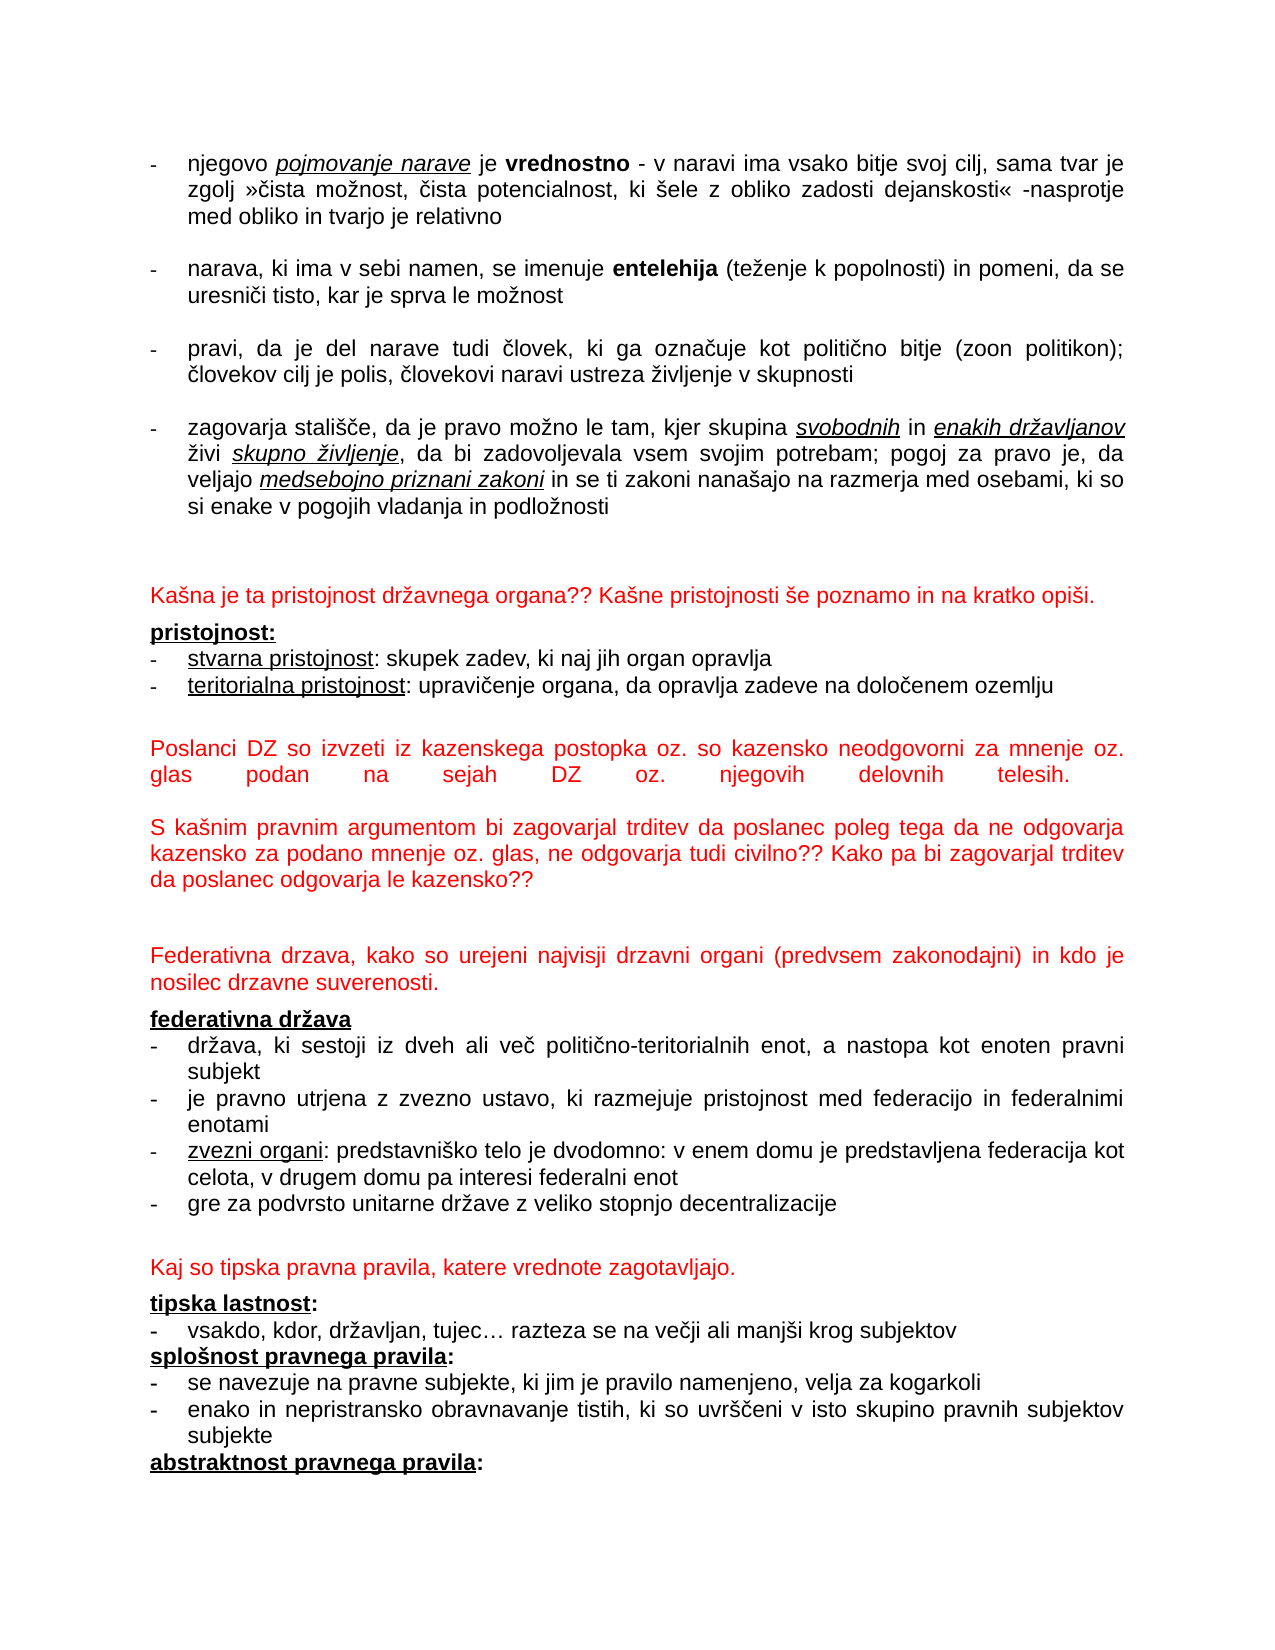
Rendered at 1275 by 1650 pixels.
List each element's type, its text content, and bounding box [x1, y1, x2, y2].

list enako in nepristransko obravnavanje tistih, ki so uvrščeni v isto skupino pravnih subjektov subjekte [150, 1396, 1125, 1449]
text federativna država [150, 1006, 1125, 1032]
list njegovo pojmovanje narave je vrednostno - v naravi ima vsako bitje svoj cilj, sama tvar je zgolj »čista možnost, čista potencialnost, ki šele z obliko zadosti dejanskosti« -nasprotje med obliko in tvarjo je relativno [150, 150, 1125, 229]
list je pravno utrjena z zvezno ustavo, ki razmejuje pristojnost med federacijo in federalnimi enotami [150, 1085, 1125, 1137]
text Poslanci DZ so izvzeti iz kazenskega postopka oz. so kazensko neodgovorni za mnenje oz. glas podan na sejah DZ oz. njegovih delovnih telesih. S kašnim pravnim argumentom bi zagovarjal trditev da poslanec poleg tega da ne odgovarja kazensko za podano mnenje oz. glas, ne odgovarja tudi civilno?? Kako pa bi zagovarjal trditev da poslanec odgovarja le kazensko?? [150, 708, 1125, 893]
list pravi, da je del narave tudi človek, ki ga označuje kot politično bitje (zoon politikon); človekov cilj je polis, človekovi naravi ustreza življenje v skupnosti [150, 334, 1125, 387]
text tipska lastnost: [150, 1290, 1125, 1317]
list zvezni organi: predstavniško telo je dvodomno: v enem domu je predstavljena federacija kot celota, v drugem domu pa interesi federalni enot [150, 1137, 1125, 1190]
text splošnost pravnega pravila: [150, 1343, 1125, 1369]
list narava, ki ima v sebi namen, se imenuje entelehija (teženje k popolnosti) in pomeni, da se uresniči tisto, kar je sprva le možnost [150, 255, 1125, 308]
list stvarna pristojnost: skupek zadev, ki naj jih organ opravlja [150, 645, 1125, 672]
list se navezuje na pravne subjekte, ki jim je pravilo namenjeno, velja za kogarkoli [150, 1369, 1125, 1396]
list država, ki sestoji iz dveh ali več politično-teritorialnih enot, a nastopa kot enoten pravni subjekt [150, 1032, 1125, 1085]
list gre za podvrsto unitarne države z veliko stopnjo decentralizacije [150, 1190, 1125, 1217]
list zagovarja stališče, da je pravo možno le tam, kjer skupina svobodnih in enakih državljanov živi skupno življenje, da bi zadovoljevala vsem svojim potrebam; pogoj za pravo je, da veljajo medsebojno priznani zakoni in se ti zakoni nanašajo na razmerja med osebami, ki so si enake v pogojih vladanja in podložnosti [150, 413, 1125, 519]
text abstraktnost pravnega pravila: [150, 1449, 1125, 1475]
text Kašna je ta pristojnost državnega organa?? Kašne pristojnosti še poznamo in na kratko opiši. [150, 529, 1125, 608]
list vsakdo, kdor, državljan, tujec… razteza se na večji ali manjši krog subjektov [150, 1317, 1125, 1343]
list teritorialna pristojnost: upravičenje organa, da opravlja zadeve na določenem ozemlju [150, 672, 1125, 698]
text pristojnost: [150, 619, 1125, 645]
text Federativna drzava, kako so urejeni najvisji drzavni organi (predvsem zakonodajni) in kdo je nosilec drzavne suverenosti. [150, 942, 1125, 995]
text Kaj so tipska pravna pravila, katere vrednote zagotavljajo. [150, 1227, 1125, 1280]
